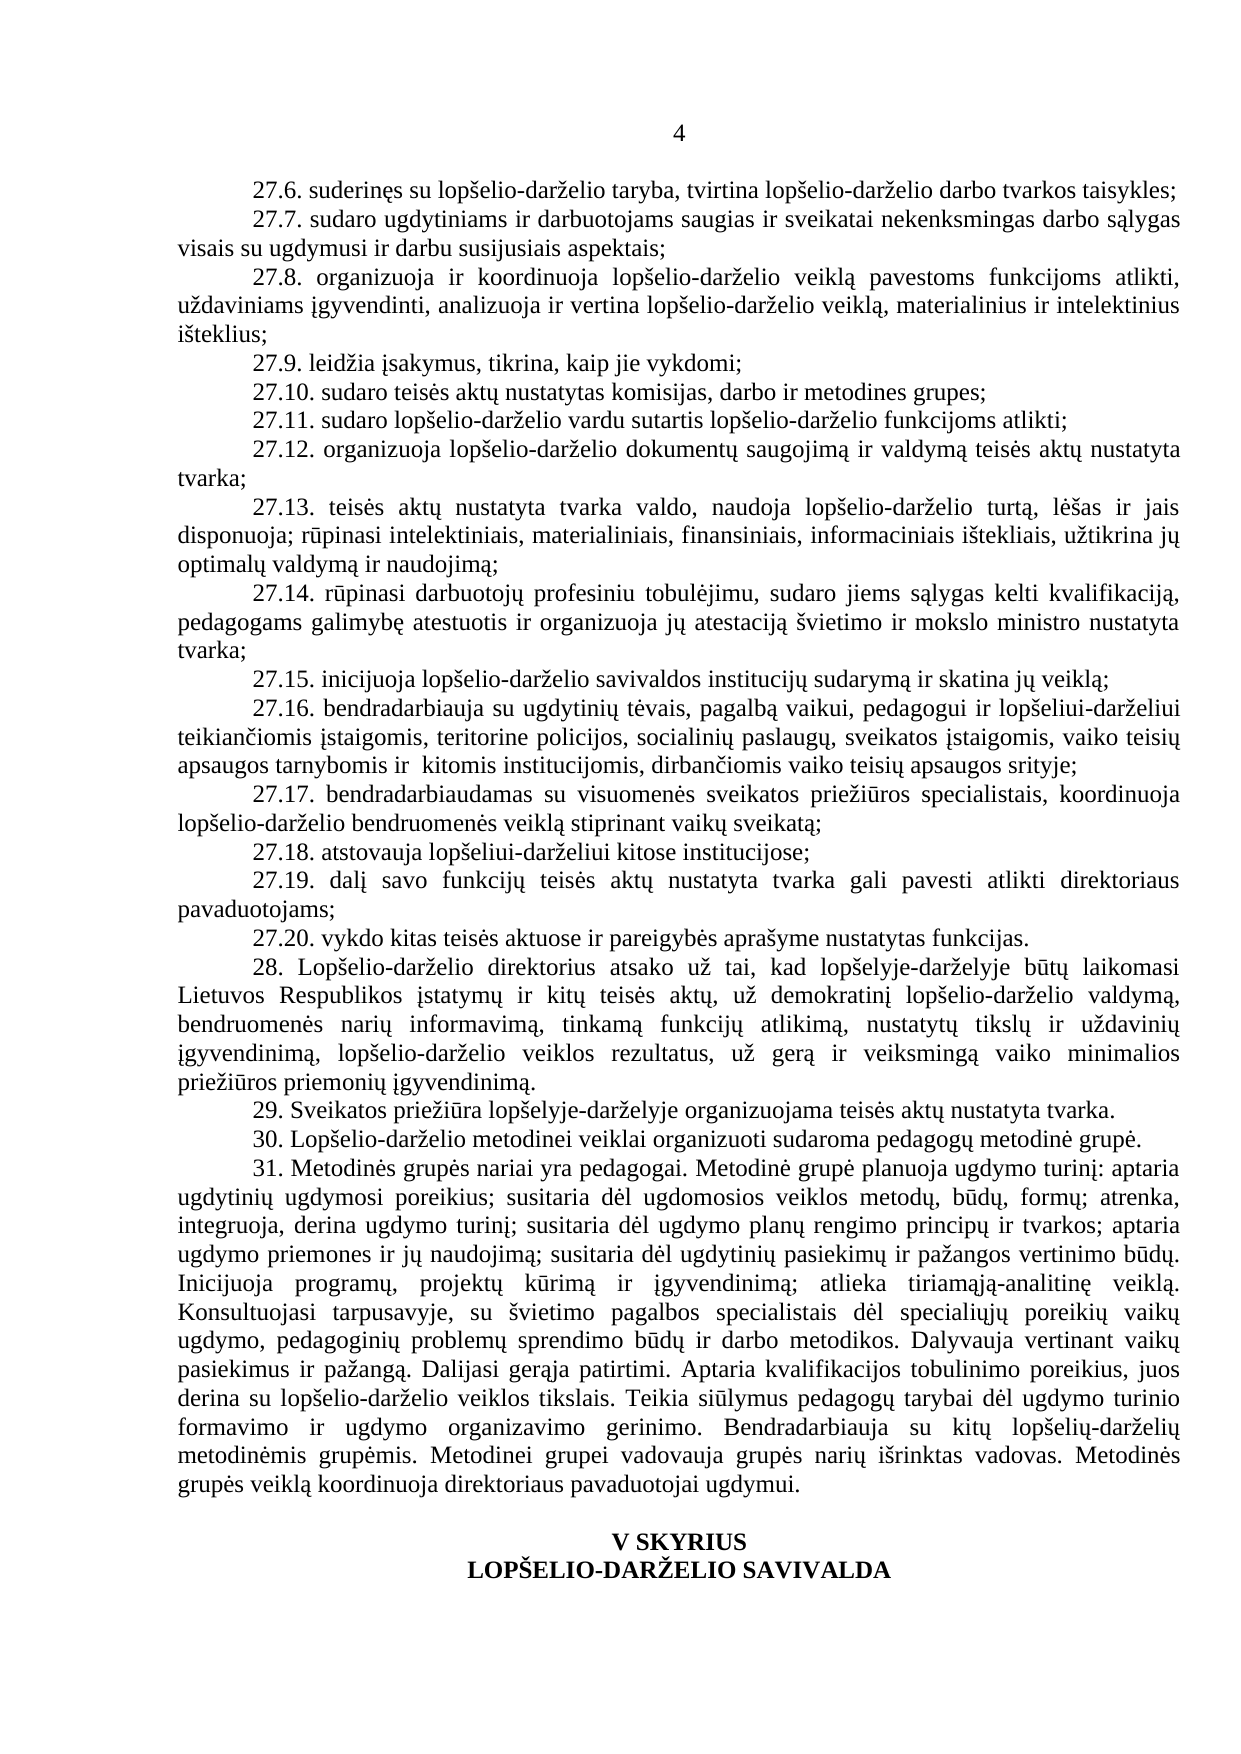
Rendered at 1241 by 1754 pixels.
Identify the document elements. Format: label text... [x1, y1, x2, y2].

text 27.11. sudaro lopšelio-darželio vardu sutartis lopšelio-darželio funkcijoms atlikti; [177, 406, 1181, 434]
text 27.16. bendradarbiauja su ugdytinių tėvais, pagalbą vaikui, pedagogui ir lopšeliui-darželiui teikiančiomis įstaigomis, teritorine policijos, socialinių paslaugų, sveikatos įstaigomis, vaiko teisių apsaugos tarnybomis ir kitomis institucijomis, dirbančiomis vaiko teisių apsaugos srityje; [177, 693, 1181, 779]
text 28. Lopšelio-darželio direktorius atsako už tai, kad lopšelyje-darželyje būtų laikomasi Lietuvos Respublikos įstatymų ir kitų teisės aktų, už demokratinį lopšelio-darželio valdymą, bendruomenės narių informavimą, tinkamą funkcijų atlikimą, nustatytų tikslų ir uždavinių įgyvendinimą, lopšelio-darželio veiklos rezultatus, už gerą ir veiksmingą vaiko minimalios priežiūros priemonių įgyvendinimą. [177, 952, 1181, 1096]
text 27.6. suderinęs su lopšelio-darželio taryba, tvirtina lopšelio-darželio darbo tvarkos taisykles; [177, 176, 1181, 204]
text 27.9. leidžia įsakymus, tikrina, kaip jie vykdomi; [177, 348, 1181, 377]
text 27.18. atstovauja lopšeliui-darželiui kitose institucijose; [177, 837, 1181, 866]
text 27.14. rūpinasi darbuotojų profesiniu tobulėjimu, sudaro jiems sąlygas kelti kvalifikaciją, pedagogams galimybę atestuotis ir organizuoja jų atestaciją švietimo ir mokslo ministro nustatyta tvarka; [177, 578, 1181, 664]
text LOPŠELIO-DARŽELIO SAVIVALDA [177, 1556, 1181, 1584]
text 27.13. teisės aktų nustatyta tvarka valdo, naudoja lopšelio-darželio turtą, lėšas ir jais disponuoja; rūpinasi intelektiniais, materialiniais, finansiniais, informaciniais ištekliais, užtikrina jų optimalų valdymą ir naudojimą; [177, 492, 1181, 578]
text 29. Sveikatos priežiūra lopšelyje-darželyje organizuojama teisės aktų nustatyta tvarka. [177, 1096, 1181, 1124]
text V SKYRIUS [177, 1527, 1181, 1556]
text 27.19. dalį savo funkcijų teisės aktų nustatyta tvarka gali pavesti atlikti direktoriaus pavaduotojams; [177, 866, 1181, 923]
text 27.15. inicijuoja lopšelio-darželio savivaldos institucijų sudarymą ir skatina jų veiklą; [177, 664, 1181, 693]
text 27.7. sudaro ugdytiniams ir darbuotojams saugias ir sveikatai nekenksmingas darbo sąlygas visais su ugdymusi ir darbu susijusiais aspektais; [177, 204, 1181, 262]
text 27.10. sudaro teisės aktų nustatytas komisijas, darbo ir metodines grupes; [177, 377, 1181, 406]
text 30. Lopšelio-darželio metodinei veiklai organizuoti sudaroma pedagogų metodinė grupė. [177, 1124, 1181, 1153]
text 27.12. organizuoja lopšelio-darželio dokumentų saugojimą ir valdymą teisės aktų nustatyta tvarka; [177, 434, 1181, 492]
text 31. Metodinės grupės nariai yra pedagogai. Metodinė grupė planuoja ugdymo turinį: aptaria ugdytinių ugdymosi poreikius; susitaria dėl ugdomosios veiklos metodų, būdų, formų; atrenka, integruoja, derina ugdymo turinį; susitaria dėl ugdymo planų rengimo principų ir tvarkos; aptaria ugdymo priemones ir jų naudojimą; susitaria dėl ugdytinių pasiekimų ir pažangos vertinimo būdų. Inicijuoja programų, projektų kūrimą ir įgyvendinimą; atlieka tiriamąją-analitinę veiklą. Konsultuojasi tarpusavyje, su švietimo pagalbos specialistais dėl specialiųjų poreikių vaikų ugdymo, pedagoginių problemų sprendimo būdų ir darbo metodikos. Dalyvauja vertinant vaikų pasiekimus ir pažangą. Dalijasi gerąja patirtimi. Aptaria kvalifikacijos tobulinimo poreikius, juos derina su lopšelio-darželio veiklos tikslais. Teikia siūlymus pedagogų tarybai dėl ugdymo turinio formavimo ir ugdymo organizavimo gerinimo. Bendradarbiauja su kitų lopšelių-darželių metodinėmis grupėmis. Metodinei grupei vadovauja grupės narių išrinktas vadovas. Metodinės grupės veiklą koordinuoja direktoriaus pavaduotojai ugdymui. [177, 1153, 1181, 1498]
text 27.8. organizuoja ir koordinuoja lopšelio-darželio veiklą pavestoms funkcijoms atlikti, uždaviniams įgyvendinti, analizuoja ir vertina lopšelio-darželio veiklą, materialinius ir intelektinius išteklius; [177, 262, 1181, 348]
text 27.20. vykdo kitas teisės aktuose ir pareigybės aprašyme nustatytas funkcijas. [177, 923, 1181, 952]
text 27.17. bendradarbiaudamas su visuomenės sveikatos priežiūros specialistais, koordinuoja lopšelio-darželio bendruomenės veiklą stiprinant vaikų sveikatą; [177, 779, 1181, 837]
